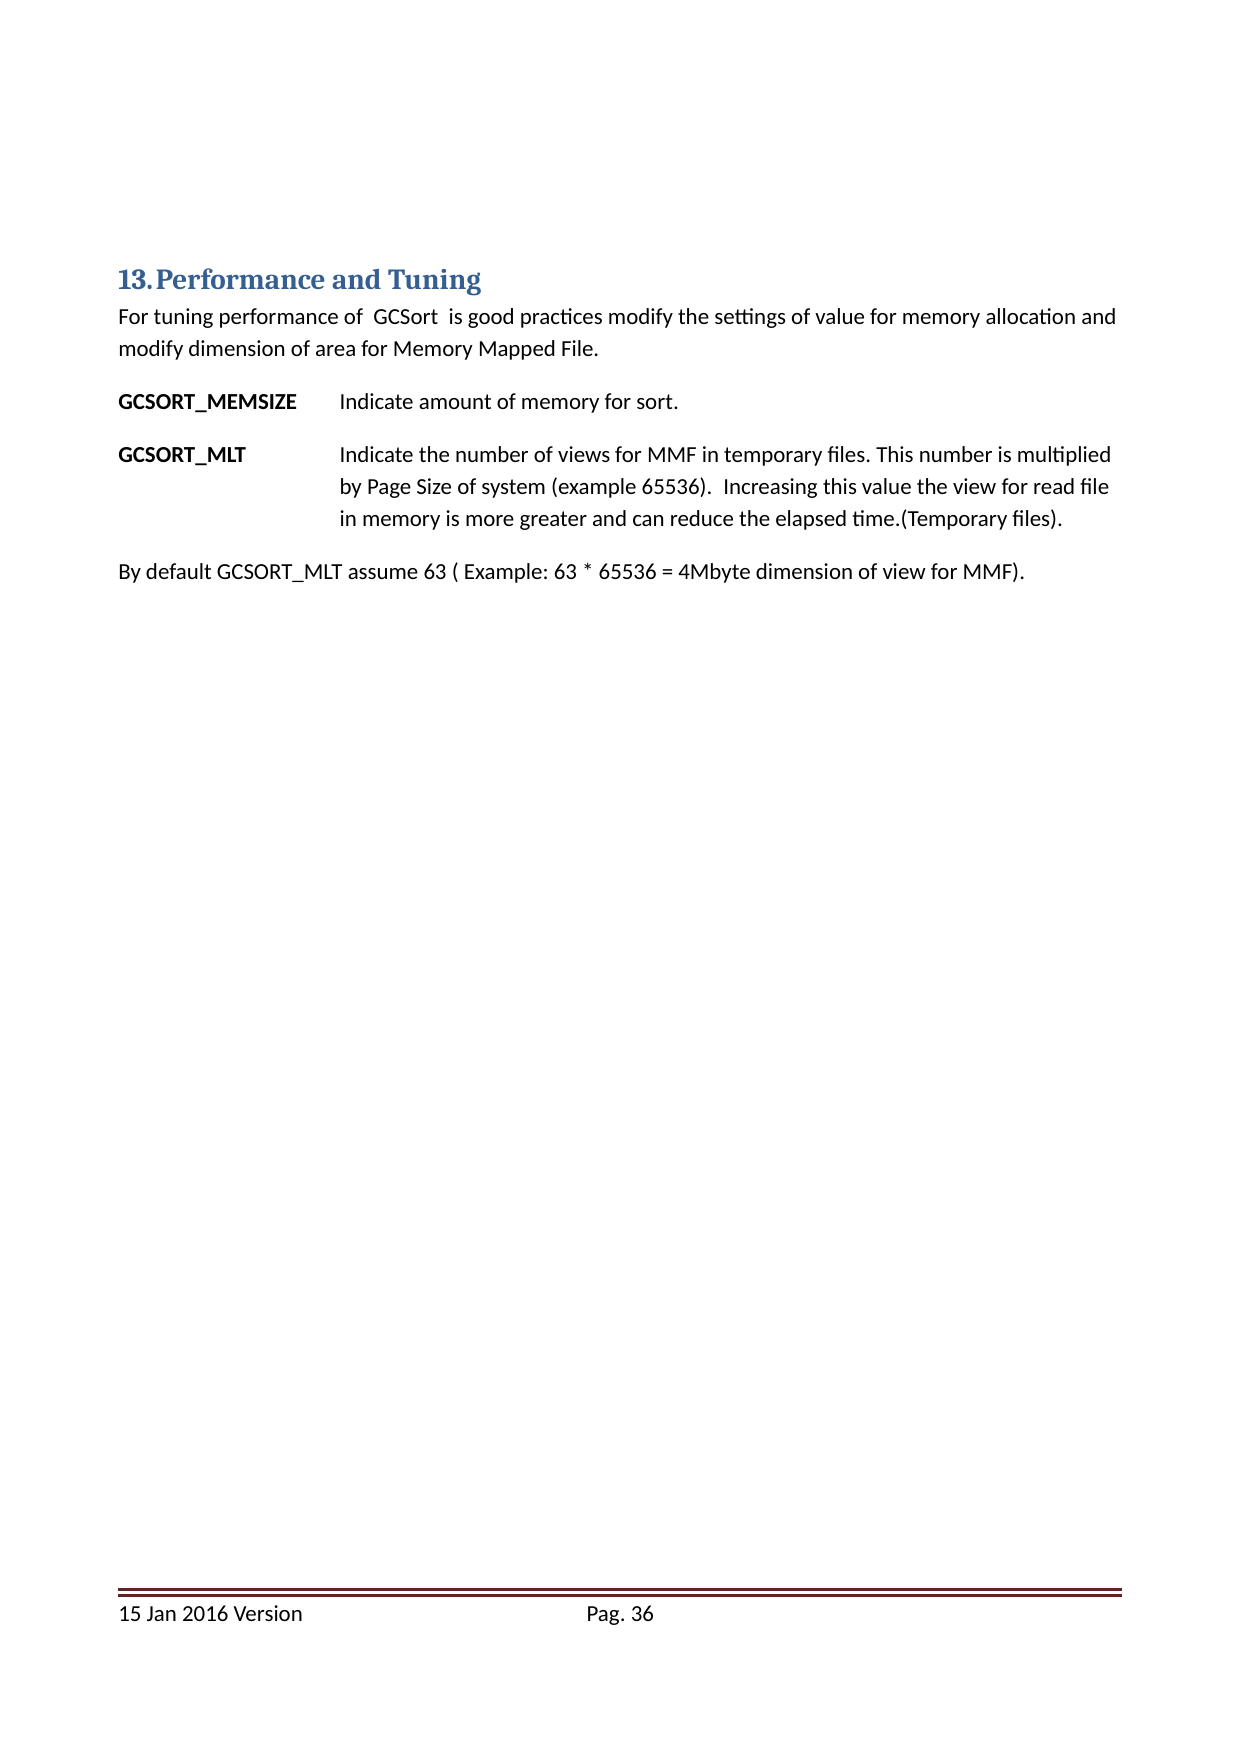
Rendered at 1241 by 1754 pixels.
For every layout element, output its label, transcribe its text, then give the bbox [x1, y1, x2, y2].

text By default GCSORT_MLT assume 63 ( Example: 63 * 65536 = 4Mbyte dimension of view for MMF). [118, 557, 1122, 585]
text GCSORT_MLT Indicate the number of views for MMF in temporary files. This number is multiplied by Page Size of system (example 65536). Increasing this value the view for read file in memory is more greater and can reduce the elapsed time.(Temporary files). [118, 440, 1122, 532]
list Performance and Tuning [118, 263, 1122, 297]
text GCSORT_MEMSIZE Indicate amount of memory for sort. [118, 387, 1122, 415]
text For tuning performance of GCSort is good practices modify the settings of value for memory allocation and modify dimension of area for Memory Mapped File. [118, 302, 1122, 362]
